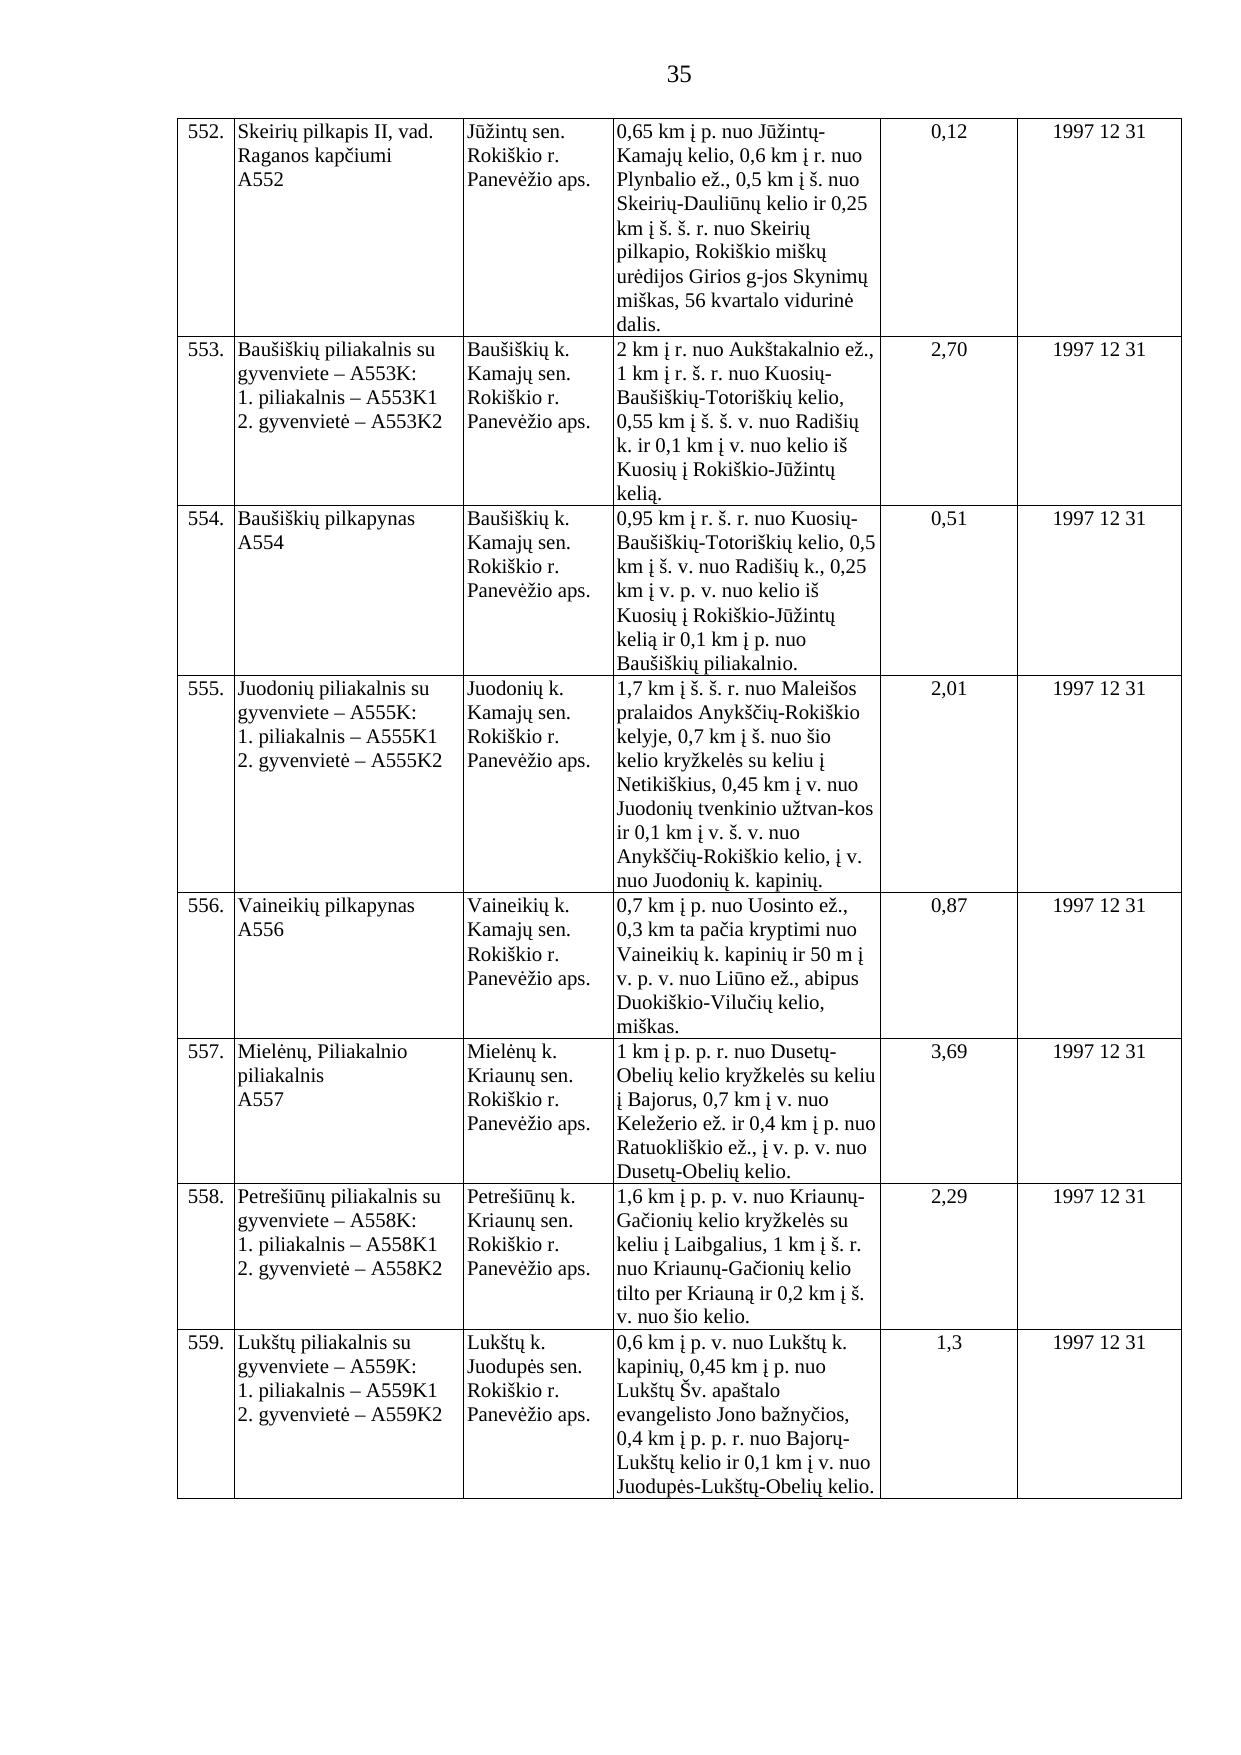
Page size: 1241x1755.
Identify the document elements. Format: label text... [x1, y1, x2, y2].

table_cell 0,65 km į p. nuo Jūžintų-Kamajų kelio, 0,6 km į r. nuo Plynbalio ež., 0,5 km į š. nuo Skeirių-Dauliūnų kelio ir 0,25 km į š. š. r. nuo Skeirių pilkapio, Rokiškio miškų urėdijos Girios g-jos Skynimų miškas, 56 kvartalo vidurinė dalis. [614, 119, 880, 336]
table_cell 1997 12 31 [1018, 506, 1181, 675]
table_cell Baušiškių pilkapynas A554 [235, 506, 463, 675]
table_cell 1997 12 31 [1018, 1039, 1181, 1183]
table_cell 1,3 [881, 1330, 1017, 1498]
table_cell 2,01 [881, 676, 1017, 892]
table_cell Lukštų piliakalnis su gyvenviete – A559K: 1. piliakalnis – A559K1 2. gyvenvietė – A559K2 [235, 1330, 463, 1498]
table_cell 559. [178, 1330, 234, 1498]
table_cell Mielėnų k. Kriaunų sen. Rokiškio r. Panevėžio aps. [464, 1039, 613, 1183]
table_cell 557. [178, 1039, 234, 1183]
table_cell 0,6 km į p. v. nuo Lukštų k. kapinių, 0,45 km į p. nuo Lukštų Šv. apaštalo evangelisto Jono bažnyčios, 0,4 km į p. p. r. nuo Bajorų-Lukštų kelio ir 0,1 km į v. nuo Juodupės-Lukštų-Obelių kelio. [614, 1330, 880, 1498]
table_cell 1 km į p. p. r. nuo Dusetų-Obelių kelio kryžkelės su keliu į Bajorus, 0,7 km į v. nuo Keležerio ež. ir 0,4 km į p. nuo Ratuokliškio ež., į v. p. v. nuo Dusetų-Obelių kelio. [614, 1039, 880, 1183]
table_cell Baušiškių piliakalnis su gyvenviete – A553K: 1. piliakalnis – A553K1 2. gyvenvietė – A553K2 [235, 337, 463, 505]
table_cell 556. [178, 893, 234, 1038]
table_cell 1997 12 31 [1018, 676, 1181, 892]
table_cell 1997 12 31 [1018, 119, 1181, 336]
table_cell 0,51 [881, 506, 1017, 675]
table_cell Baušiškių k. Kamajų sen. Rokiškio r. Panevėžio aps. [464, 506, 613, 675]
table_cell 1997 12 31 [1018, 1330, 1181, 1498]
table_cell Vaineikių pilkapynas A556 [235, 893, 463, 1038]
table_cell 0,95 km į r. š. r. nuo Kuosių-Baušiškių-Totoriškių kelio, 0,5 km į š. v. nuo Radišių k., 0,25 km į v. p. v. nuo kelio iš Kuosių į Rokiškio-Jūžintų kelią ir 0,1 km į p. nuo Baušiškių piliakalnio. [614, 506, 880, 675]
table_cell Juodonių k. Kamajų sen. Rokiškio r. Panevėžio aps. [464, 676, 613, 892]
table_cell Lukštų k. Juodupės sen. Rokiškio r. Panevėžio aps. [464, 1330, 613, 1498]
table_cell 1997 12 31 [1018, 893, 1181, 1038]
table_cell 3,69 [881, 1039, 1017, 1183]
table_cell 1,7 km į š. š. r. nuo Maleišos pralaidos Anykščių-Rokiškio kelyje, 0,7 km į š. nuo šio kelio kryžkelės su keliu į Netikiškius, 0,45 km į v. nuo Juodonių tvenkinio užtvan-kos ir 0,1 km į v. š. v. nuo Anykščių-Rokiškio kelio, į v. nuo Juodonių k. kapinių. [614, 676, 880, 892]
table_cell 554. [178, 506, 234, 675]
table_cell Petrešiūnų k. Kriaunų sen. Rokiškio r. Panevėžio aps. [464, 1184, 613, 1328]
table_cell 2,29 [881, 1184, 1017, 1328]
table_cell 1,6 km į p. p. v. nuo Kriaunų-Gačionių kelio kryžkelės su keliu į Laibgalius, 1 km į š. r. nuo Kriaunų-Gačionių kelio tilto per Kriauną ir 0,2 km į š. v. nuo šio kelio. [614, 1184, 880, 1328]
table_cell 555. [178, 676, 234, 892]
table_cell Mielėnų, Piliakalnio piliakalnis A557 [235, 1039, 463, 1183]
table_cell Skeirių pilkapis II, vad. Raganos kapčiumi A552 [235, 119, 463, 336]
table_cell 0,87 [881, 893, 1017, 1038]
table_cell Jūžintų sen. Rokiškio r. Panevėžio aps. [464, 119, 613, 336]
table_cell Vaineikių k. Kamajų sen. Rokiškio r. Panevėžio aps. [464, 893, 613, 1038]
table_cell 1997 12 31 [1018, 1184, 1181, 1328]
table_cell 558. [178, 1184, 234, 1328]
table_cell 0,12 [881, 119, 1017, 336]
table_cell 553. [178, 337, 234, 505]
table_cell 0,7 km į p. nuo Uosinto ež., 0,3 km ta pačia kryptimi nuo Vaineikių k. kapinių ir 50 m į v. p. v. nuo Liūno ež., abipus Duokiškio-Vilučių kelio, miškas. [614, 893, 880, 1038]
table_cell 552. [178, 119, 234, 336]
table_cell 1997 12 31 [1018, 337, 1181, 505]
table_cell Baušiškių k. Kamajų sen. Rokiškio r. Panevėžio aps. [464, 337, 613, 505]
table_cell 2 km į r. nuo Aukštakalnio ež., 1 km į r. š. r. nuo Kuosių-Baušiškių-Totoriškių kelio, 0,55 km į š. š. v. nuo Radišių k. ir 0,1 km į v. nuo kelio iš Kuosių į Rokiškio-Jūžintų kelią. [614, 337, 880, 505]
table_cell Juodonių piliakalnis su gyvenviete – A555K: 1. piliakalnis – A555K1 2. gyvenvietė – A555K2 [235, 676, 463, 892]
table_cell Petrešiūnų piliakalnis su gyvenviete – A558K: 1. piliakalnis – A558K1 2. gyvenvietė – A558K2 [235, 1184, 463, 1328]
table_cell 2,70 [881, 337, 1017, 505]
